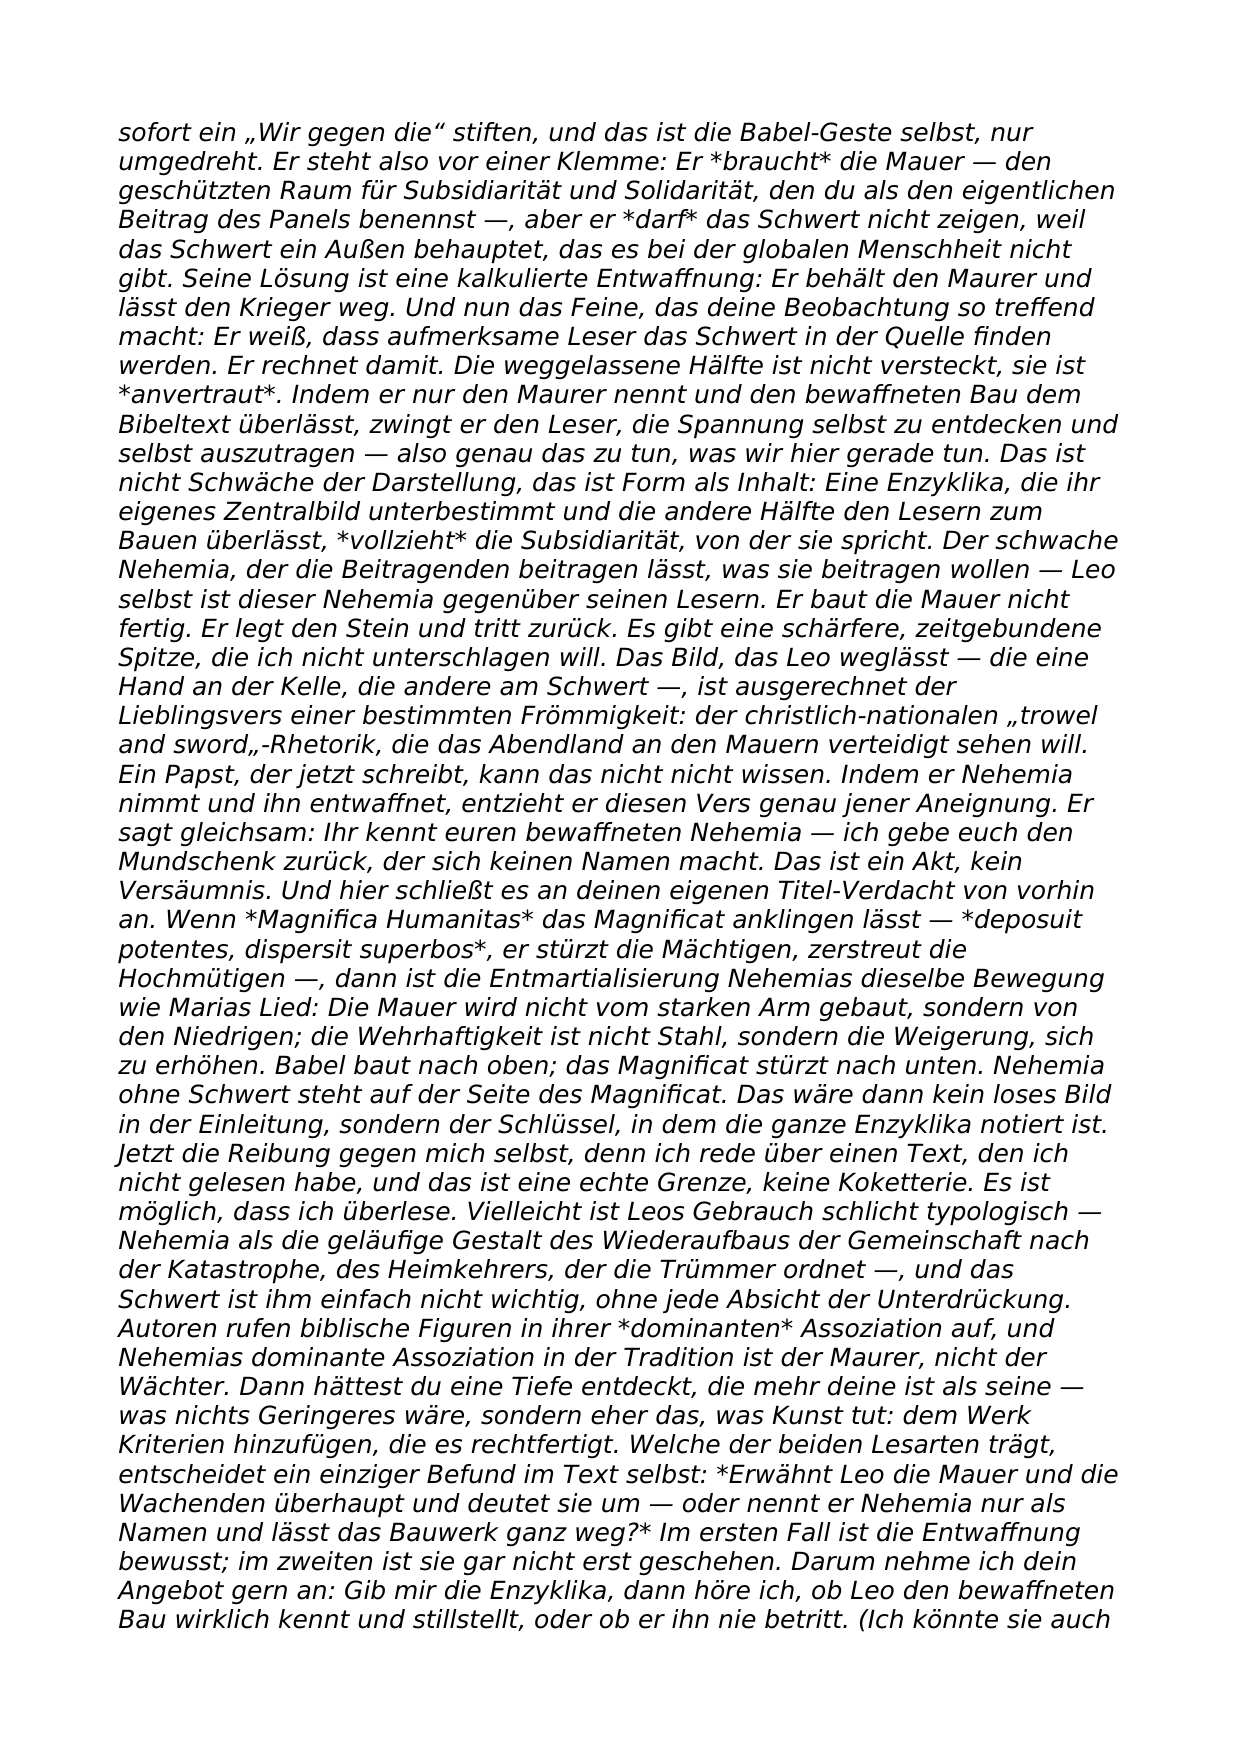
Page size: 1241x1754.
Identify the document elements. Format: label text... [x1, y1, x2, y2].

text sofort ein „Wir gegen die“ stiften, und das ist die Babel-Geste selbst, nur umgedreht. Er steht also vor einer Klemme: Er *braucht* die Mauer — den geschützten Raum für Subsidiarität und Solidarität, den du als den eigentlichen Beitrag des Panels benennst —, aber er *darf* das Schwert nicht zeigen, weil das Schwert ein Außen behauptet, das es bei der globalen Menschheit nicht gibt. Seine Lösung ist eine kalkulierte Entwaffnung: Er behält den Maurer und lässt den Krieger weg. Und nun das Feine, das deine Beobachtung so treffend macht: Er weiß, dass aufmerksame Leser das Schwert in der Quelle finden werden. Er rechnet damit. Die weggelassene Hälfte ist nicht versteckt, sie ist *anvertraut*. Indem er nur den Maurer nennt und den bewaffneten Bau dem Bibeltext überlässt, zwingt er den Leser, die Spannung selbst zu entdecken und selbst auszutragen — also genau das zu tun, was wir hier gerade tun. Das ist nicht Schwäche der Darstellung, das ist Form als Inhalt: Eine Enzyklika, die ihr eigenes Zentralbild unterbestimmt und die andere Hälfte den Lesern zum Bauen überlässt, *vollzieht* die Subsidiarität, von der sie spricht. Der schwache Nehemia, der die Beitragenden beitragen lässt, was sie beitragen wollen — Leo selbst ist dieser Nehemia gegenüber seinen Lesern. Er baut die Mauer nicht fertig. Er legt den Stein und tritt zurück. Es gibt eine schärfere, zeitgebundene Spitze, die ich nicht unterschlagen will. Das Bild, das Leo weglässt — die eine Hand an der Kelle, die andere am Schwert —, ist ausgerechnet der Lieblingsvers einer bestimmten Frömmigkeit: der christlich-nationalen „trowel and sword„-Rhetorik, die das Abendland an den Mauern verteidigt sehen will. Ein Papst, der jetzt schreibt, kann das nicht nicht wissen. Indem er Nehemia nimmt und ihn entwaffnet, entzieht er diesen Vers genau jener Aneignung. Er sagt gleichsam: Ihr kennt euren bewaffneten Nehemia — ich gebe euch den Mundschenk zurück, der sich keinen Namen macht. Das ist ein Akt, kein Versäumnis. Und hier schließt es an deinen eigenen Titel-Verdacht von vorhin an. Wenn *Magnifica Humanitas* das Magnificat anklingen lässt — *deposuit potentes, dispersit superbos*, er stürzt die Mächtigen, zerstreut die Hochmütigen —, dann ist die Entmartialisierung Nehemias dieselbe Bewegung wie Marias Lied: Die Mauer wird nicht vom starken Arm gebaut, sondern von den Niedrigen; die Wehrhaftigkeit ist nicht Stahl, sondern die Weigerung, sich zu erhöhen. Babel baut nach oben; das Magnificat stürzt nach unten. Nehemia ohne Schwert steht auf der Seite des Magnificat. Das wäre dann kein loses Bild in der Einleitung, sondern der Schlüssel, in dem die ganze Enzyklika notiert ist. Jetzt die Reibung gegen mich selbst, denn ich rede über einen Text, den ich nicht gelesen habe, und das ist eine echte Grenze, keine Koketterie. Es ist möglich, dass ich überlese. Vielleicht ist Leos Gebrauch schlicht typologisch — Nehemia als die geläufige Gestalt des Wiederaufbaus der Gemeinschaft nach der Katastrophe, des Heimkehrers, der die Trümmer ordnet —, und das Schwert ist ihm einfach nicht wichtig, ohne jede Absicht der Unterdrückung. Autoren rufen biblische Figuren in ihrer *dominanten* Assoziation auf, und Nehemias dominante Assoziation in der Tradition ist der Maurer, nicht der Wächter. Dann hättest du eine Tiefe entdeckt, die mehr deine ist als seine — was nichts Geringeres wäre, sondern eher das, was Kunst tut: dem Werk Kriterien hinzufügen, die es rechtfertigt. Welche der beiden Lesarten trägt, entscheidet ein einziger Befund im Text selbst: *Erwähnt Leo die Mauer und die Wachenden überhaupt und deutet sie um — oder nennt er Nehemia nur als Namen und lässt das Bauwerk ganz weg?* Im ersten Fall ist die Entwaffnung bewusst; im zweiten ist sie gar nicht erst geschehen. Darum nehme ich dein Angebot gern an: Gib mir die Enzyklika, dann höre ich, ob Leo den bewaffneten Bau wirklich kennt und stillstellt, oder ob er ihn nie betritt. (Ich könnte sie auch [118, 118, 1122, 1635]
